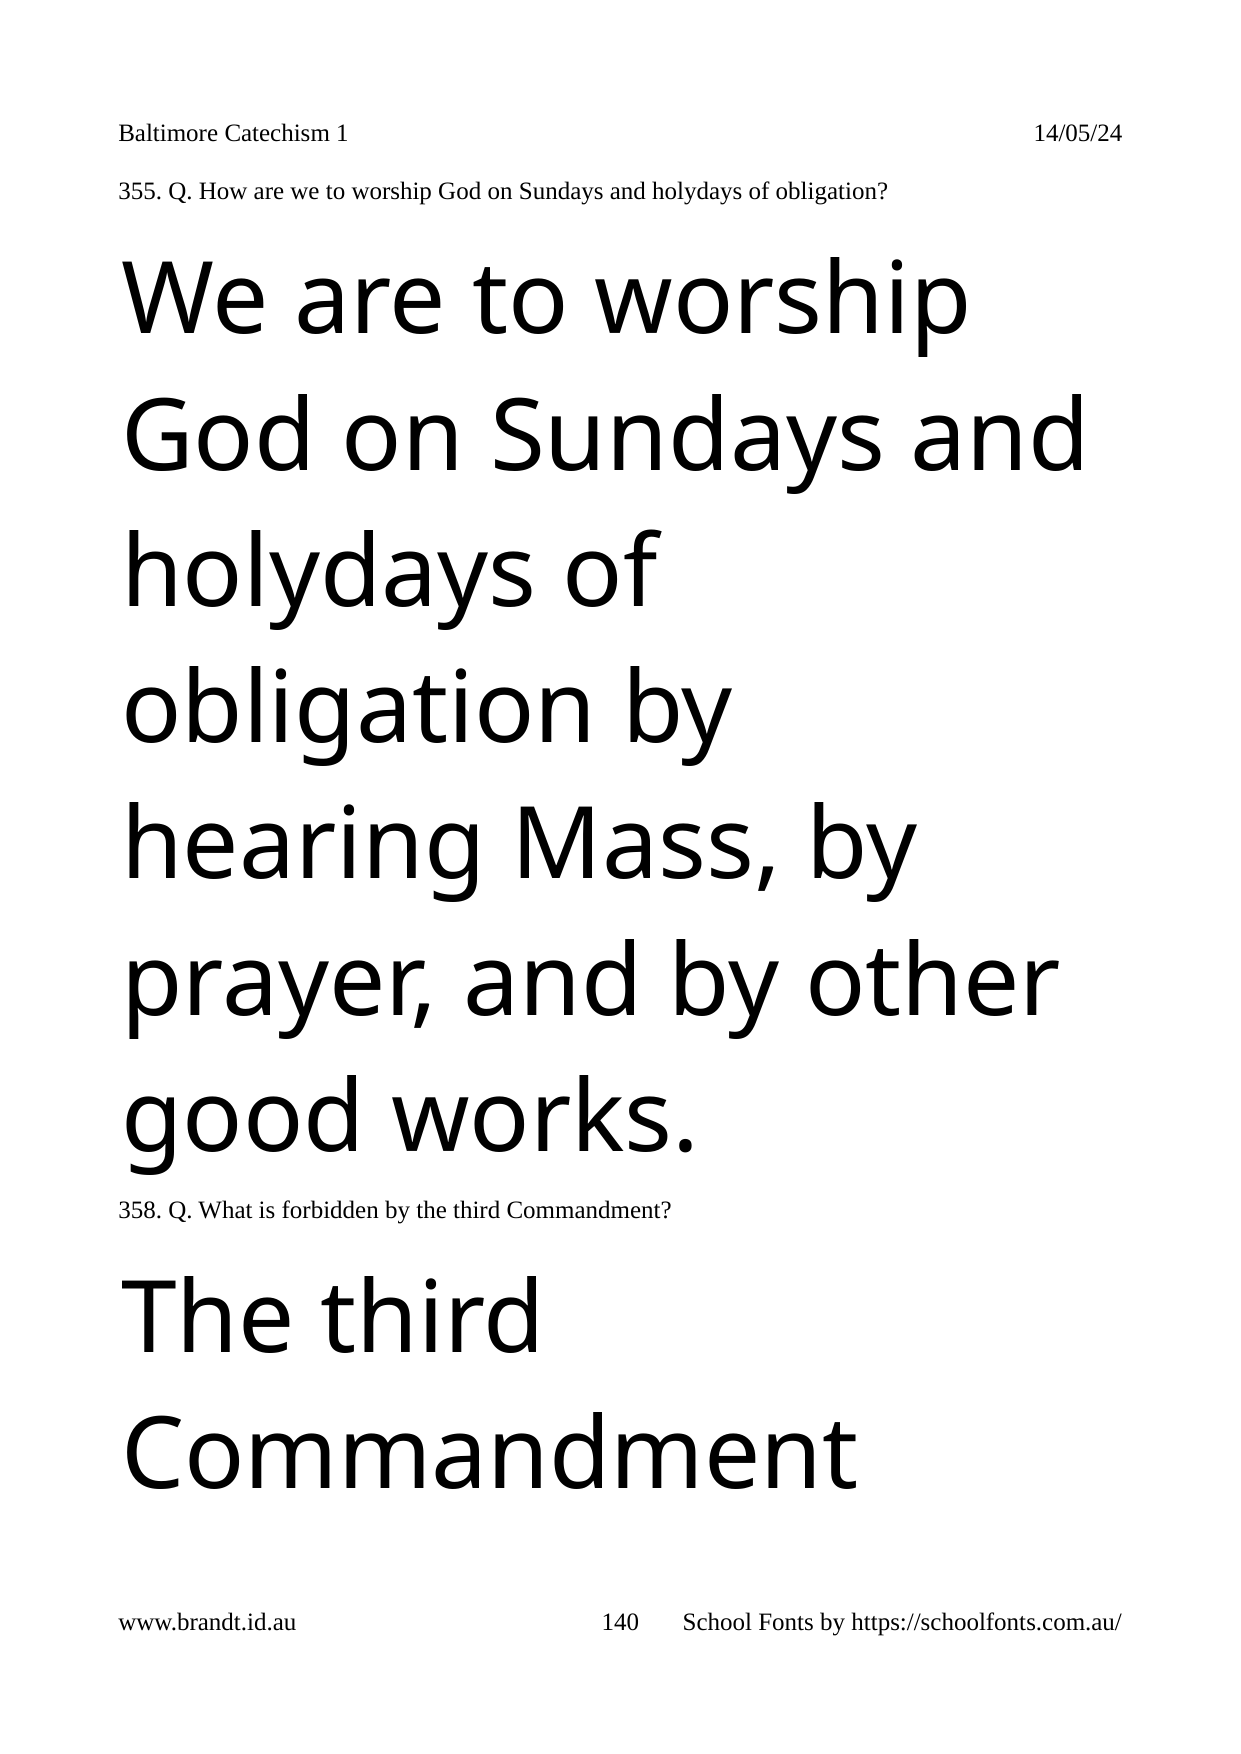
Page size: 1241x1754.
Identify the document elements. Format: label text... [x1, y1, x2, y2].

text 358. Q. What is forbidden by the third Commandment? [118, 1195, 1122, 1224]
text We are to worship God on Sundays and holydays of obligation by hearing Mass, by prayer, and by other good works. [118, 224, 1122, 1183]
text The third Commandment [118, 1243, 1122, 1521]
text 355. Q. How are we to worship God on Sundays and holydays of obligation? [118, 176, 1122, 205]
